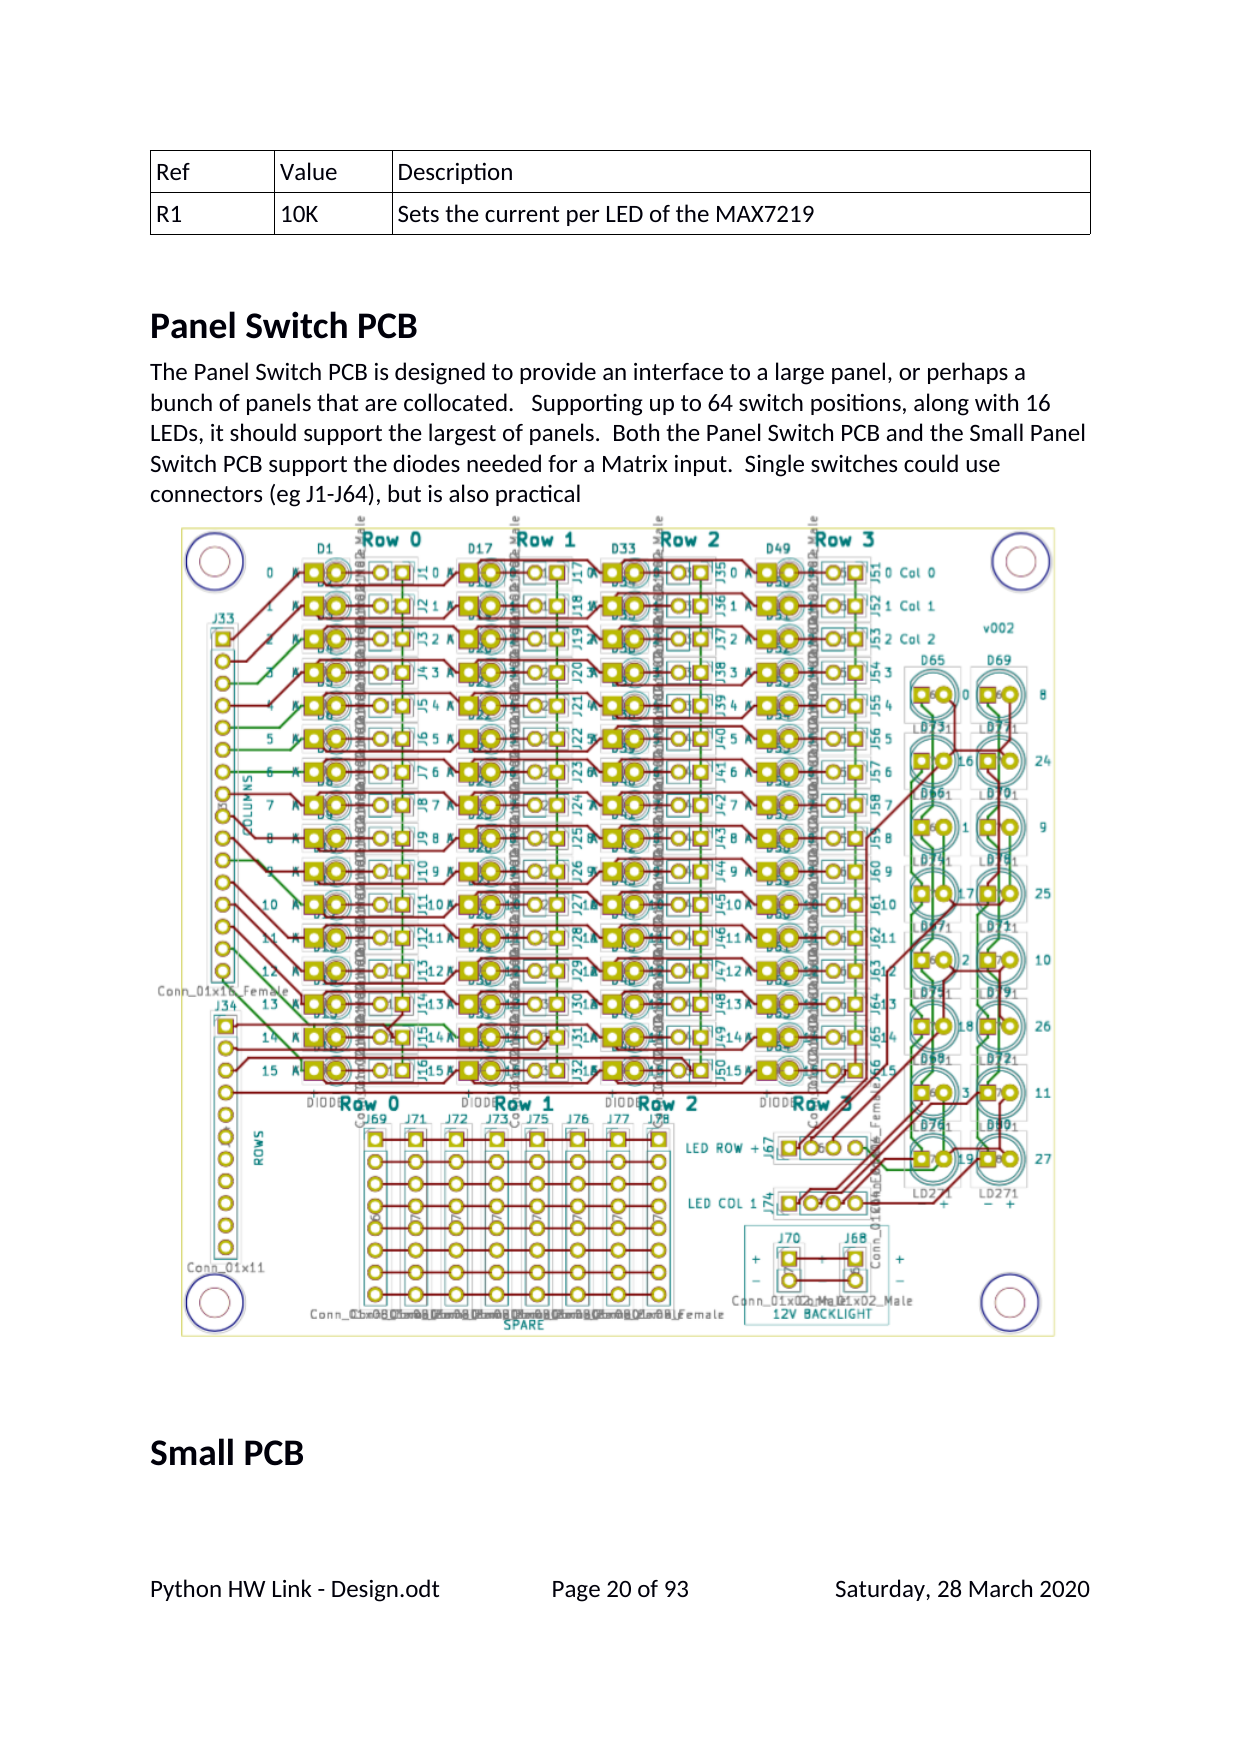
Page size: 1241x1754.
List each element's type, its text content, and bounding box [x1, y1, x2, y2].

table_header Value [275, 151, 392, 192]
picture [150, 509, 1091, 1361]
subtitle Small PCB [150, 1428, 1090, 1474]
text The Panel Switch PCB is designed to provide an interface to a large panel, or perhaps a bunch of panels that are collocated. Supporting up to 64 switch positions, along with 16 LEDs, it should support the largest of panels. Both the Panel Switch PCB and the Small Panel Switch PCB support the diodes needed for a Matrix input. Single switches could use connectors (eg J1-J64), but is also practical [150, 356, 1090, 509]
table_header Description [393, 151, 1090, 192]
table_cell Sets the current per LED of the MAX7219 [393, 193, 1090, 234]
table_header Ref [151, 151, 274, 192]
table_cell R1 [151, 193, 274, 234]
table_cell 10K [275, 193, 392, 234]
subtitle Panel Switch PCB [150, 302, 1090, 348]
